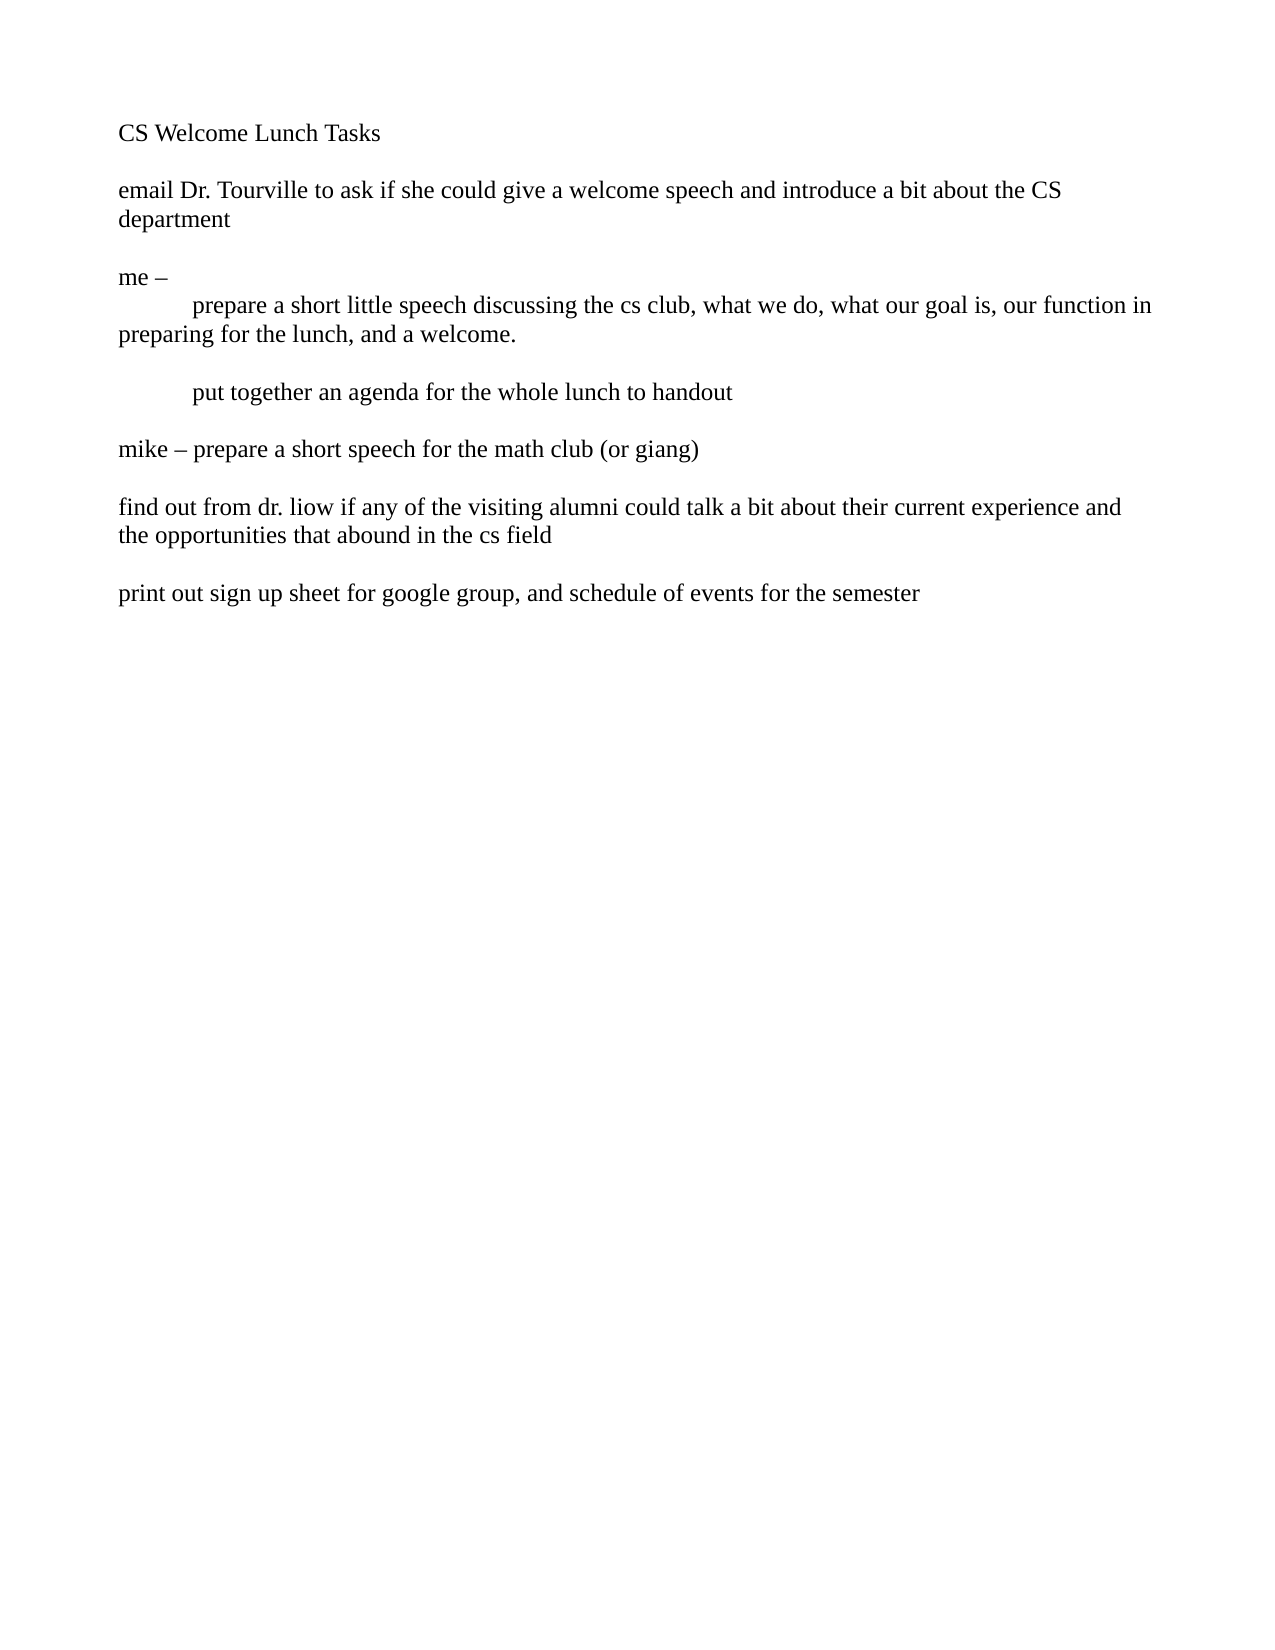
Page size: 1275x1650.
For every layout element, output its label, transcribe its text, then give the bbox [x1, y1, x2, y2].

text put together an agenda for the whole lunch to handout [118, 377, 1157, 406]
text find out from dr. liow if any of the visiting alumni could talk a bit about their current experience and the opportunities that abound in the cs field [118, 492, 1157, 549]
text prepare a short little speech discussing the cs club, what we do, what our goal is, our function in preparing for the lunch, and a welcome. [118, 291, 1157, 348]
text mike – prepare a short speech for the math club (or giang) [118, 434, 1157, 463]
text email Dr. Tourville to ask if she could give a welcome speech and introduce a bit about the CS department [118, 176, 1157, 233]
text CS Welcome Lunch Tasks [118, 118, 1157, 147]
text print out sign up sheet for google group, and schedule of events for the semester [118, 578, 1157, 607]
text me – [118, 262, 1157, 291]
